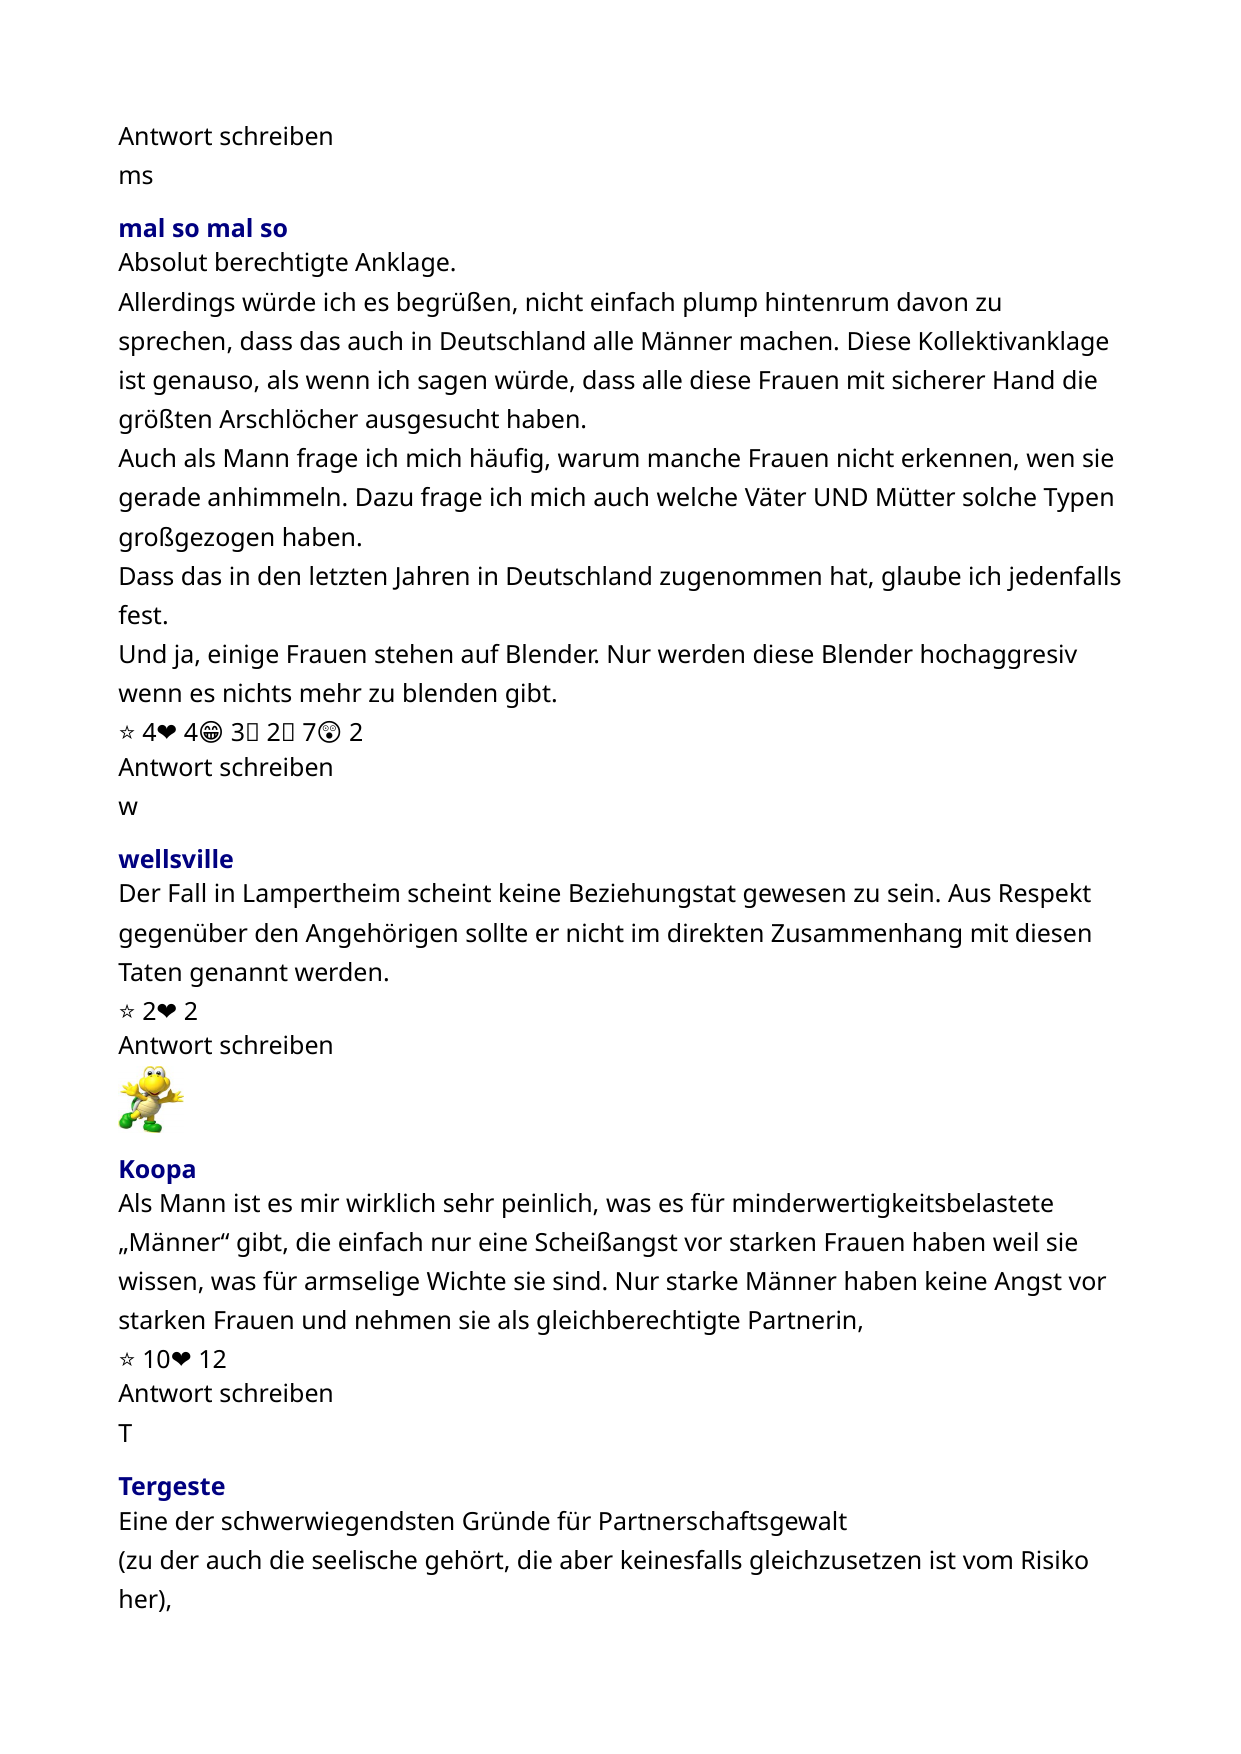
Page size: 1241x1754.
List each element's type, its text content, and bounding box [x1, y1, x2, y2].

text Eine der schwerwiegendsten Gründe für Partnerschaftsgewalt [118, 1503, 1122, 1537]
text Antwort schreiben [118, 749, 1122, 783]
text Als Mann ist es mir wirklich sehr peinlich, was es für minderwertigkeitsbelastete „Männer“ gibt, die einfach nur eine Scheißangst vor starken Frauen haben weil sie wissen, was für armselige Wichte sie sind. Nur starke Männer haben keine Angst vor starken Frauen und nehmen sie als gleichberechtigte Partnerin, [118, 1185, 1122, 1337]
text Der Fall in Lampertheim scheint keine Beziehungstat gewesen zu sein. Aus Respekt gegenüber den Angehörigen sollte er nicht im direkten Zusammenhang mit diesen Taten genannt werden. [118, 876, 1122, 988]
text Antwort schreiben [118, 118, 1122, 152]
text w [118, 788, 1122, 822]
text Allerdings würde ich es begrüßen, nicht einfach plump hintenrum davon zu sprechen, dass das auch in Deutschland alle Männer machen. Diese Kollektivanklage ist genauso, als wenn ich sagen würde, dass alle diese Frauen mit sicherer Hand die größten Arschlöcher ausgesucht haben. [118, 284, 1122, 436]
text Auch als Mann frage ich mich häufig, warum manche Frauen nicht erkennen, wen sie gerade anhimmeln. Dazu frage ich mich auch welche Väter UND Mütter solche Typen großgezogen haben. [118, 441, 1122, 553]
subtitle wellsville [118, 842, 1122, 876]
subtitle mal so mal so [118, 211, 1122, 245]
subtitle Koopa [118, 1151, 1122, 1185]
text ⭐️ 4❤️ 4😁 3🙁 2🤨 7😲 2 [118, 715, 1122, 749]
picture [118, 1066, 184, 1133]
text ⭐️ 10❤️ 12 [118, 1342, 1122, 1376]
text Antwort schreiben [118, 1376, 1122, 1410]
text Und ja, einige Frauen stehen auf Blender. Nur werden diese Blender hochaggresiv wenn es nichts mehr zu blenden gibt. [118, 637, 1122, 710]
text Antwort schreiben [118, 1028, 1122, 1062]
text ms [118, 157, 1122, 191]
text T [118, 1415, 1122, 1449]
text ⭐️ 2❤️ 2 [118, 994, 1122, 1028]
text Dass das in den letzten Jahren in Deutschland zugenommen hat, glaube ich jedenfalls fest. [118, 558, 1122, 632]
subtitle Tergeste [118, 1469, 1122, 1503]
text (zu der auch die seelische gehört, die aber keinesfalls gleichzusetzen ist vom Risiko her), [118, 1542, 1122, 1616]
text Absolut berechtigte Anklage. [118, 245, 1122, 279]
